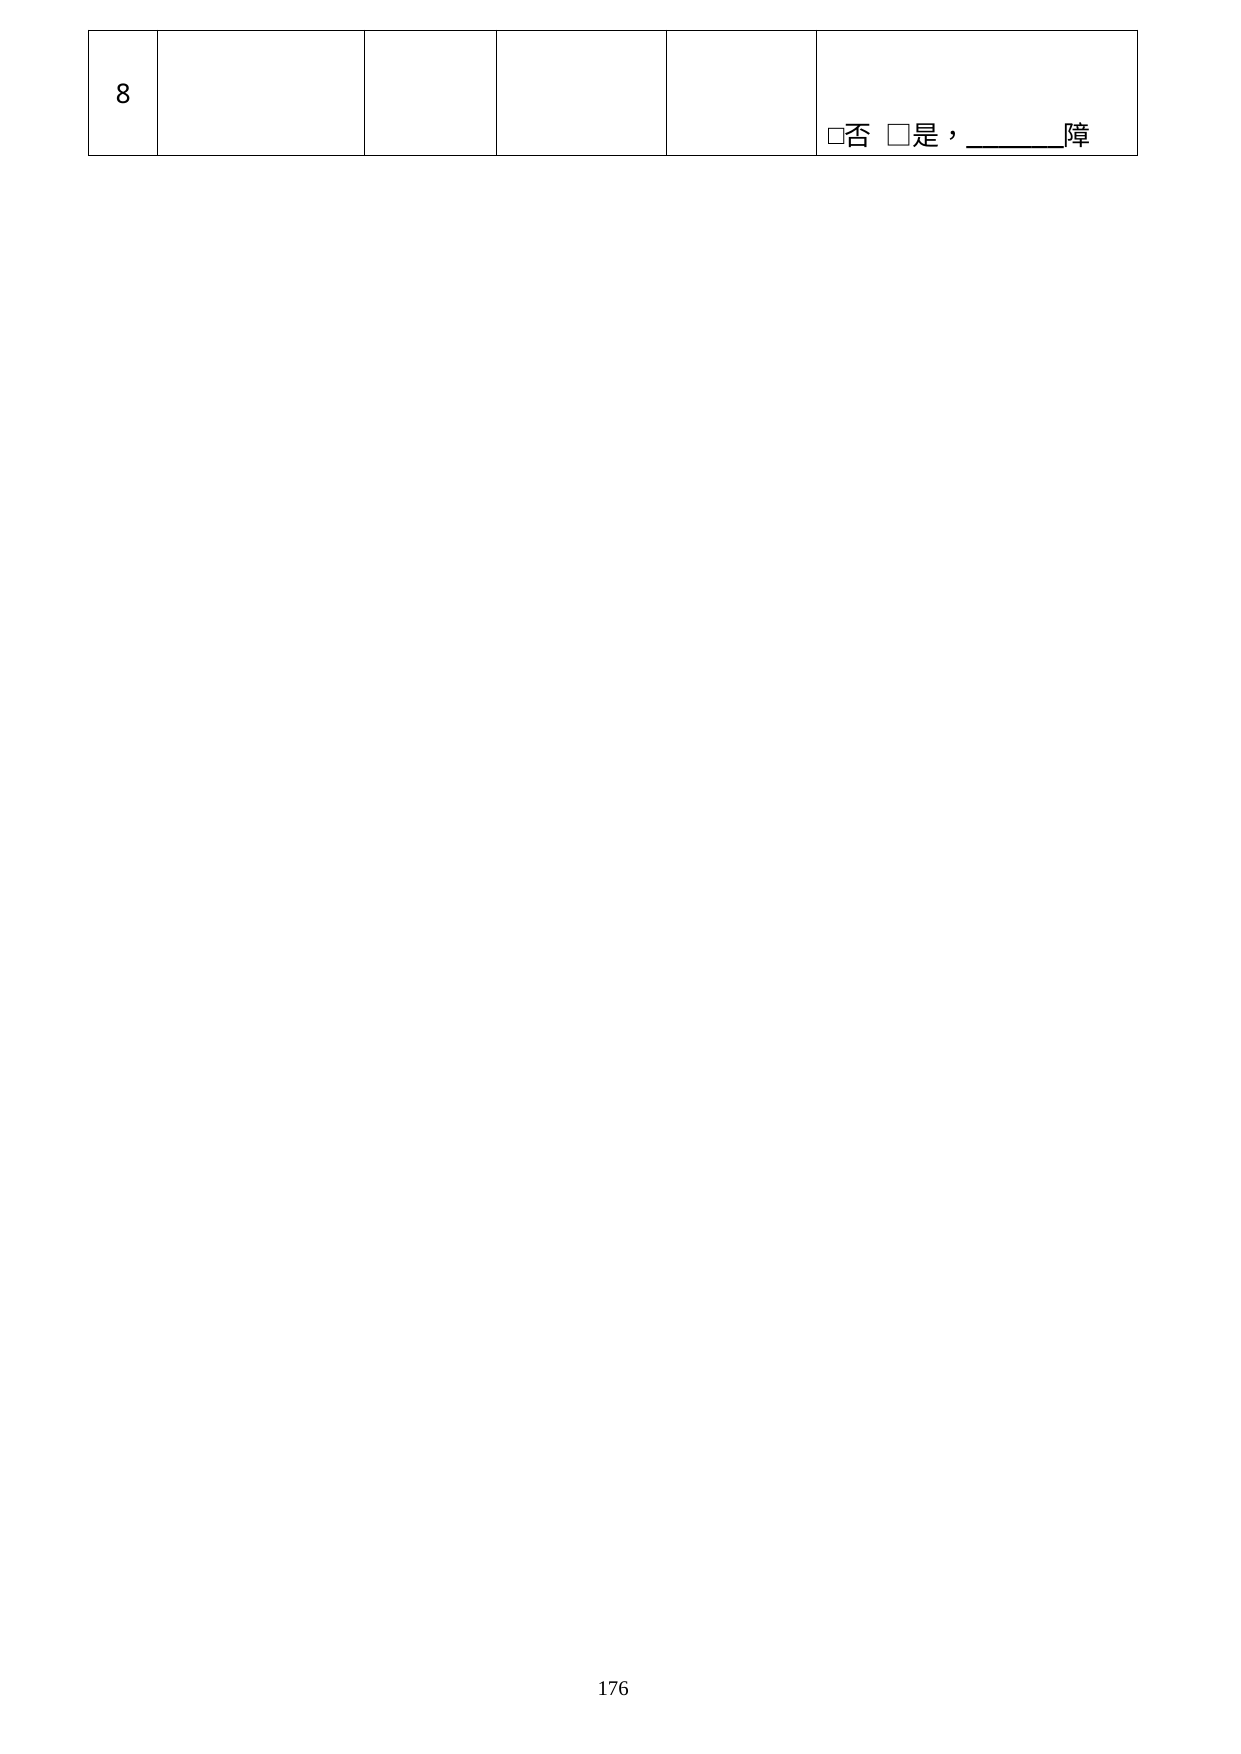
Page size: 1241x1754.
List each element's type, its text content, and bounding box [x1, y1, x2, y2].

table_cell [365, 31, 496, 154]
table_cell 8 [89, 31, 157, 154]
table_cell [667, 31, 816, 154]
table_cell [158, 31, 364, 154]
table_cell [497, 31, 666, 154]
table_cell □否 □是，______障 [817, 31, 1137, 154]
